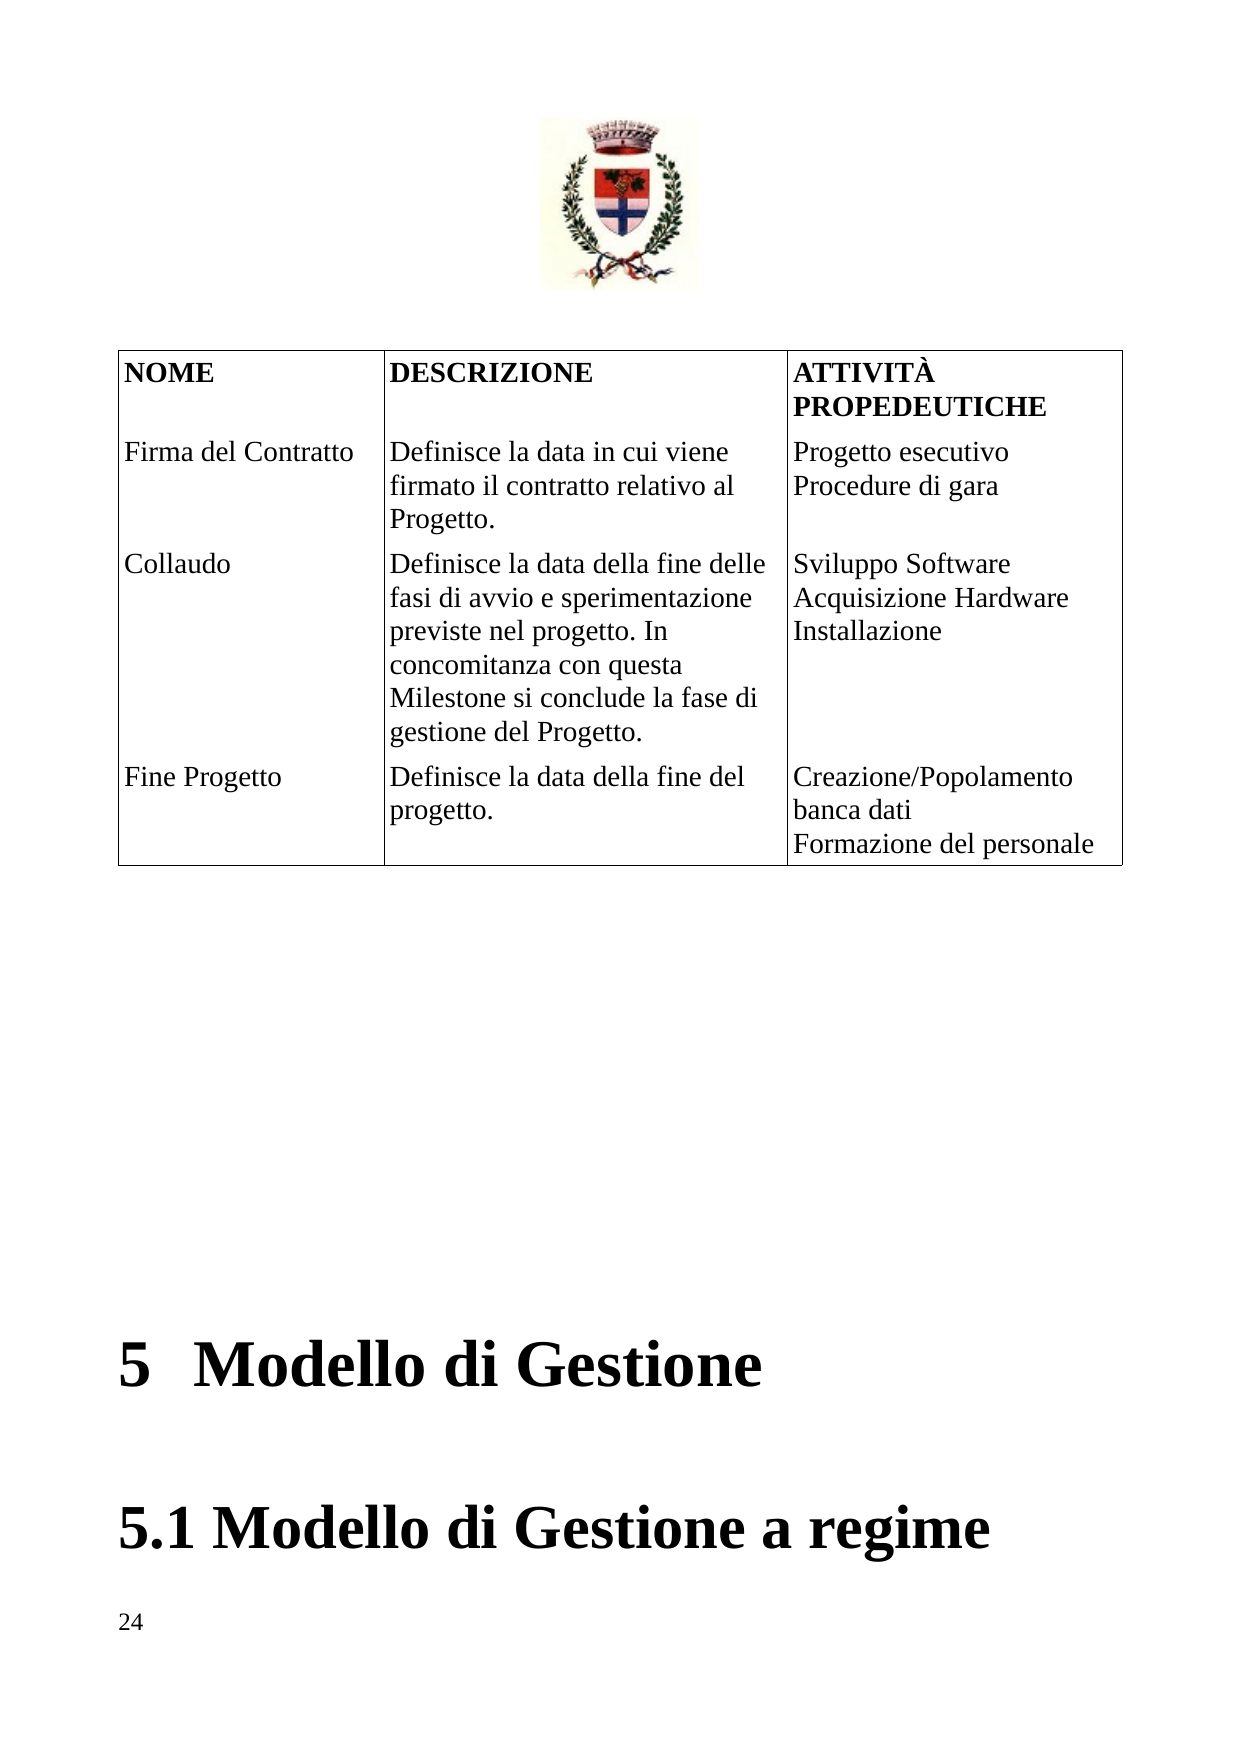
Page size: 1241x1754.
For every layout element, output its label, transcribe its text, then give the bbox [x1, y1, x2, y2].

table_header DESCRIZIONE [385, 351, 787, 428]
table_cell Fine Progetto [119, 753, 384, 865]
table_cell Definisce la data della fine del progetto. [385, 753, 787, 865]
table_cell Collaudo [119, 540, 384, 753]
picture [540, 117, 700, 291]
table_cell Firma del Contratto [119, 428, 384, 540]
table_header ATTIVITÀ PROPEDEUTICHE [788, 351, 1122, 428]
table_cell Definisce la data in cui viene firmato il contratto relativo al Progetto. [385, 428, 787, 540]
text 5 Modello di Gestione [118, 1325, 1122, 1401]
table_header NOME [119, 351, 384, 428]
text 5.1 Modello di Gestione a regime [118, 1490, 1122, 1562]
table_cell Creazione/Popolamento banca dati Formazione del personale [788, 753, 1122, 865]
table_cell Sviluppo Software Acquisizione Hardware Installazione [788, 540, 1122, 753]
table_cell Definisce la data della fine delle fasi di avvio e sperimentazione previste nel progetto. In concomitanza con questa Milestone si conclude la fase di gestione del Progetto. [385, 540, 787, 753]
table_cell Progetto esecutivo Procedure di gara [788, 428, 1122, 540]
